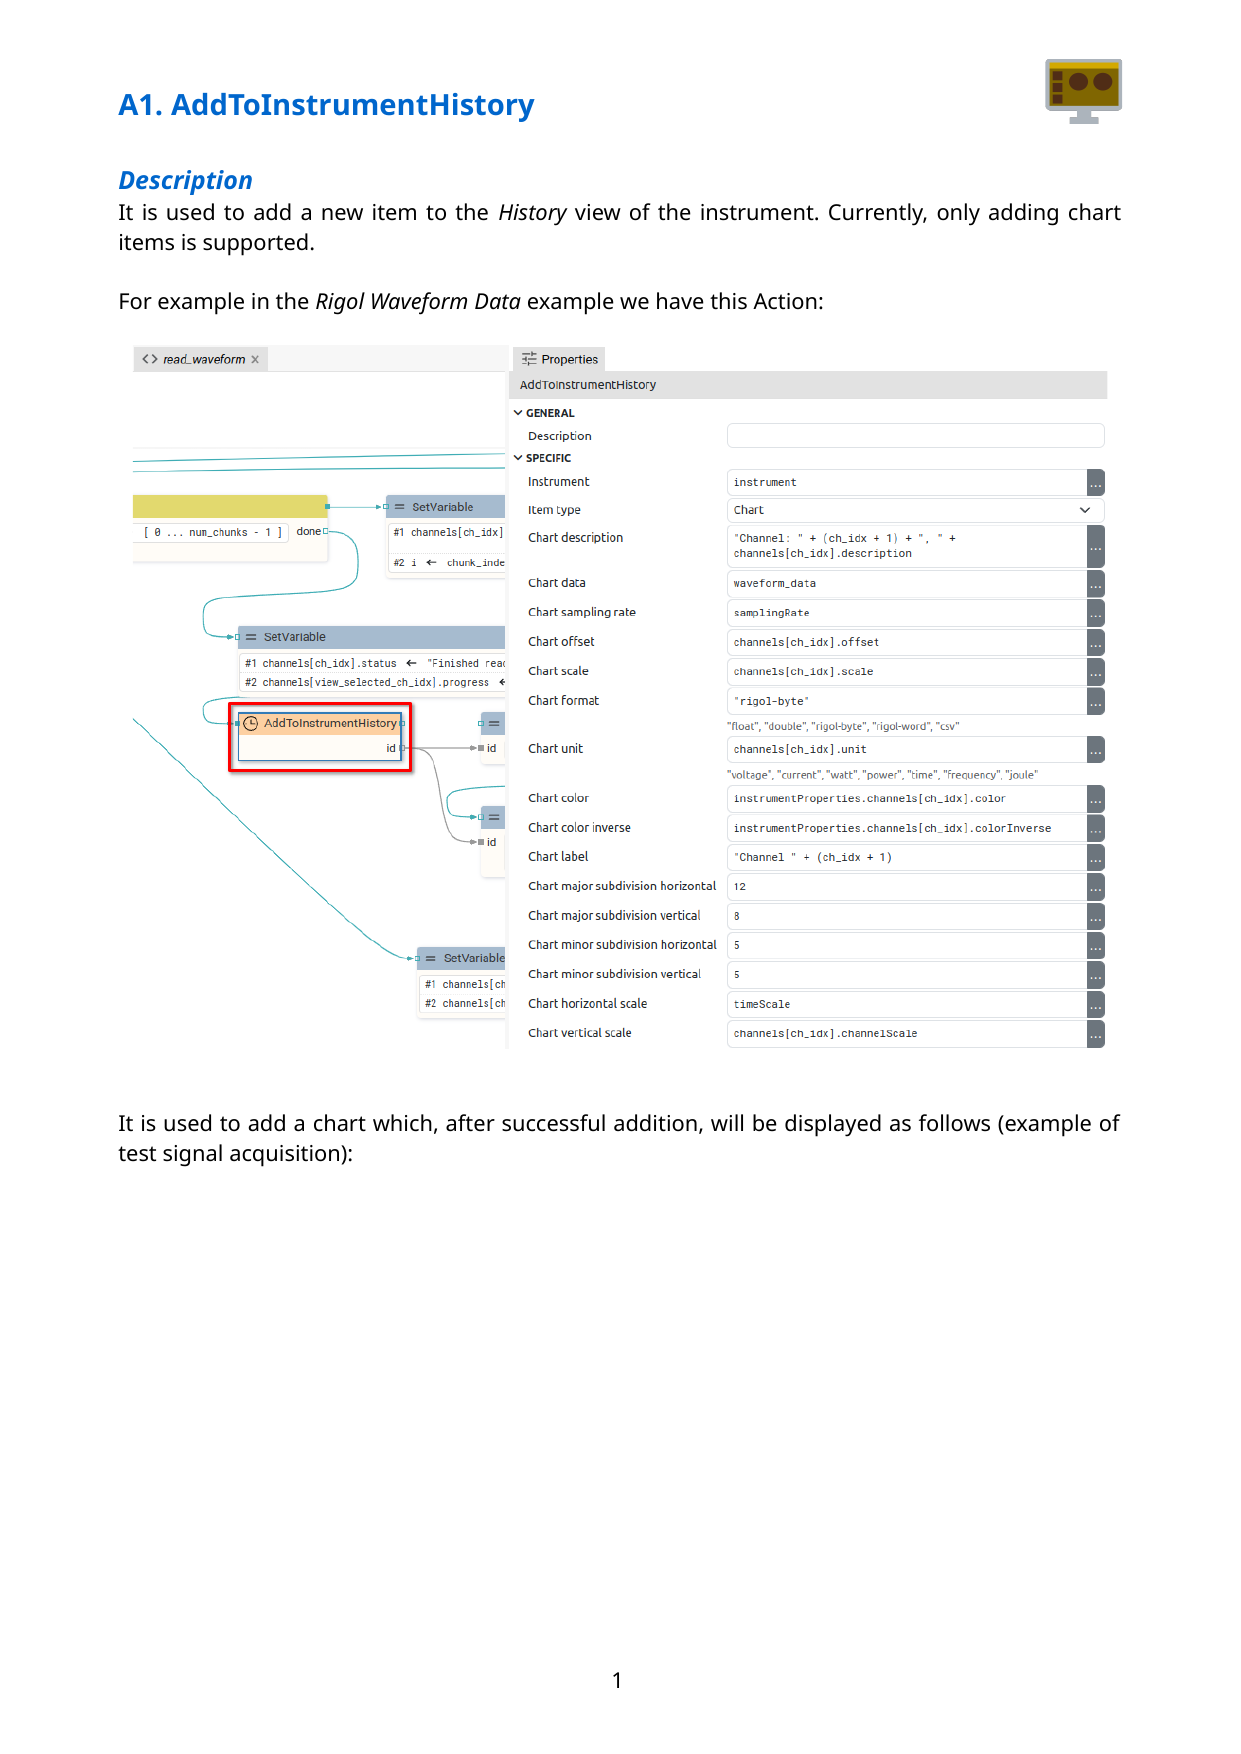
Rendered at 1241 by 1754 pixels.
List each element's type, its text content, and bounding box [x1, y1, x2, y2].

subtitle Description [118, 163, 1122, 197]
text For example in the Rigol Waveform Data example we have this Action: [118, 286, 1122, 316]
picture [1045, 59, 1123, 124]
text It is used to add a chart which, after successful addition, will be displayed as follows (example of test signal acquisition): [118, 1108, 1122, 1168]
subtitle AddToInstrumentHistory [118, 84, 1045, 124]
text It is used to add a new item to the History view of the instrument. Currently, only adding chart items is supported. [118, 197, 1122, 256]
picture [132, 345, 1108, 1049]
